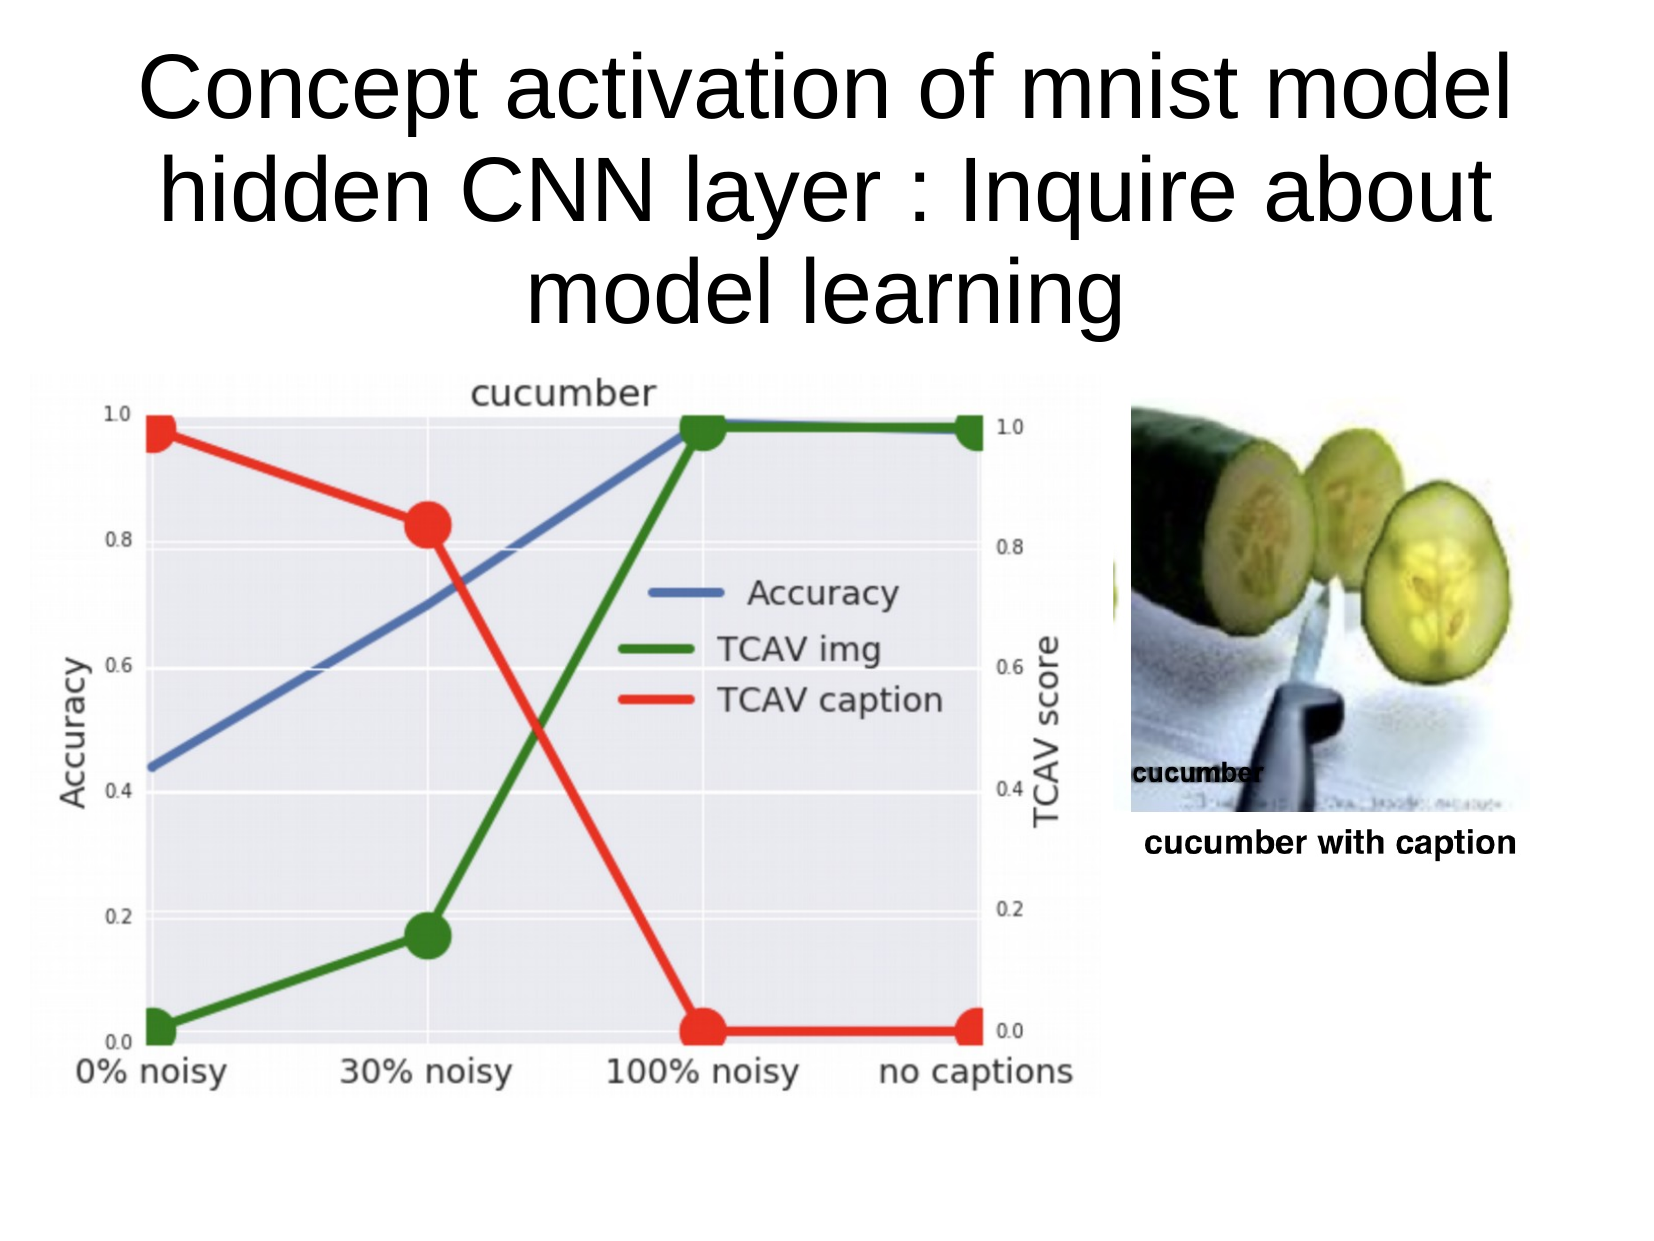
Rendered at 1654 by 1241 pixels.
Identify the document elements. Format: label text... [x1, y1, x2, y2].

picture [30, 374, 1101, 1098]
title Concept activation of mnist model hidden CNN layer : Inquire about model learning [82, 35, 1571, 344]
picture [1113, 375, 1531, 869]
